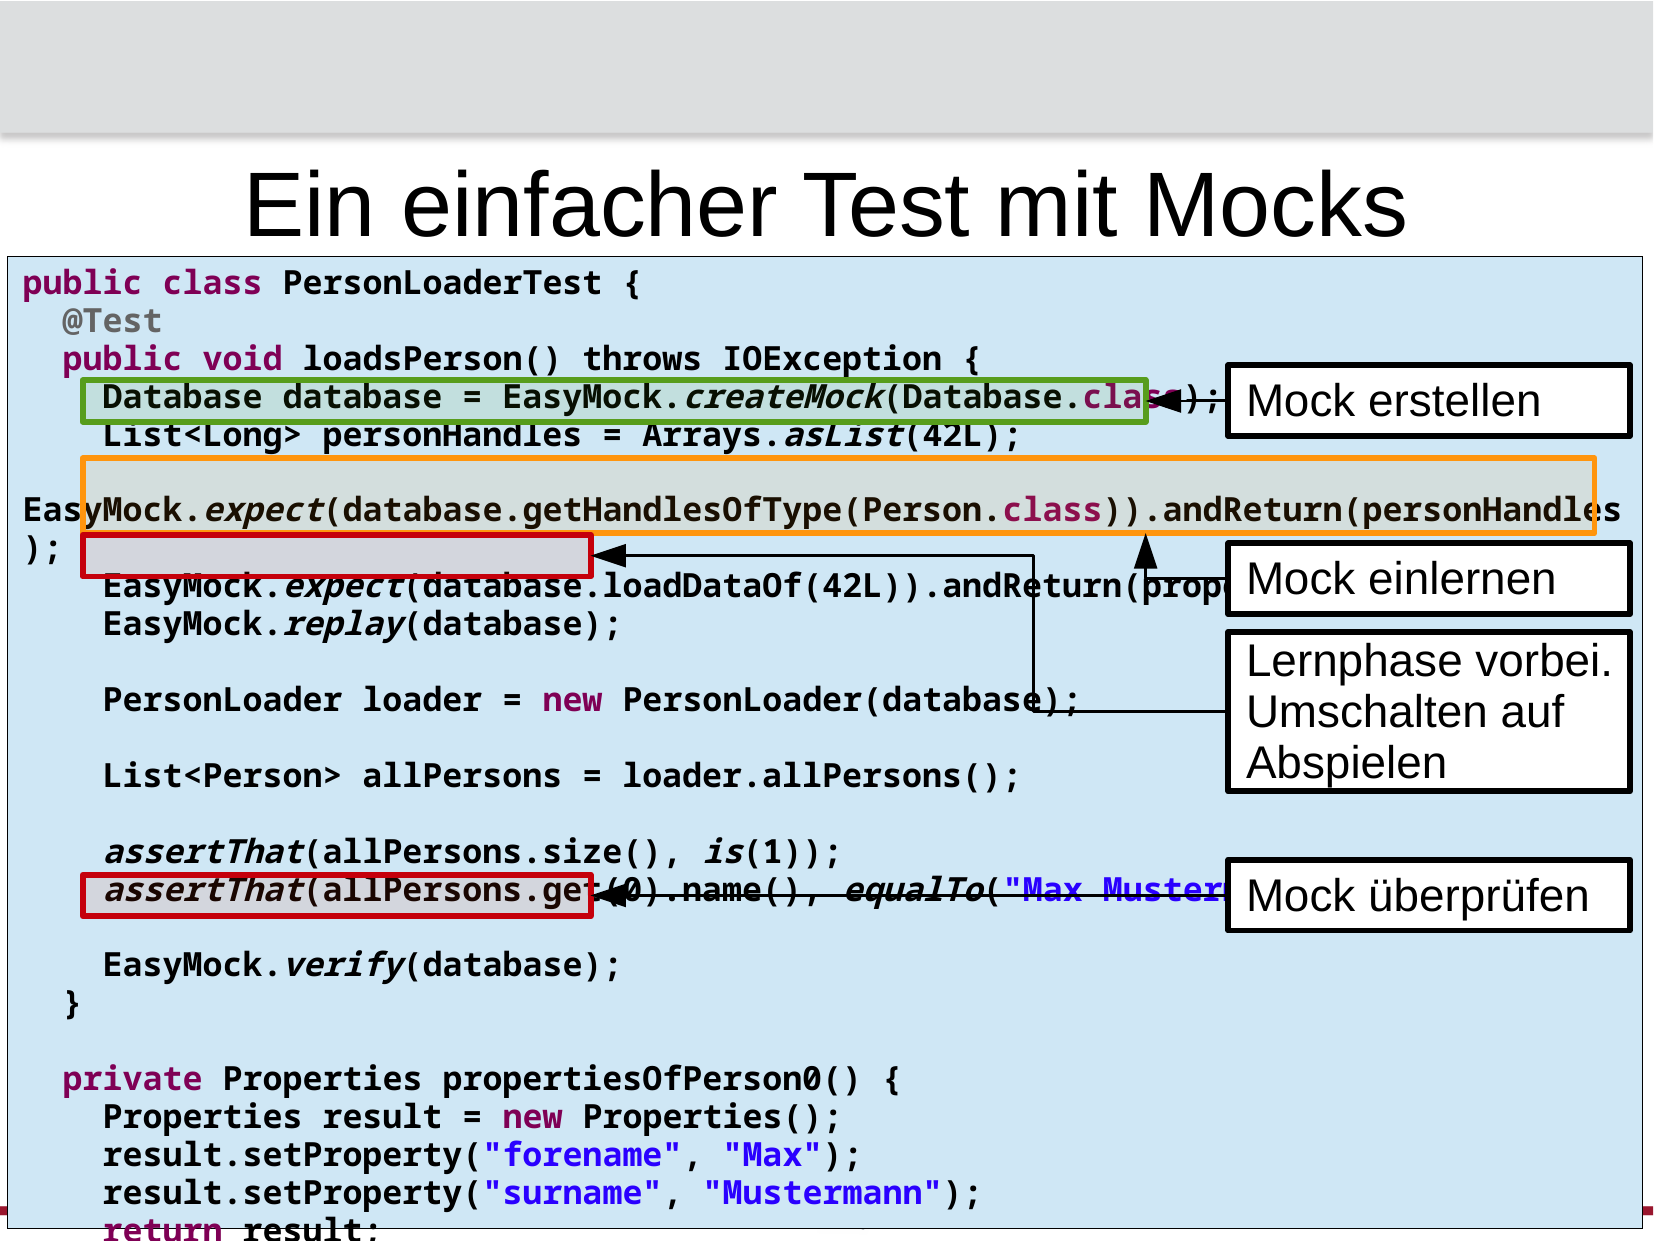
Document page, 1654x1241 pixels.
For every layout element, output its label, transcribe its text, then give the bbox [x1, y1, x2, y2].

picture [320, 1229, 330, 1237]
text_box Mock erstellen [1228, 365, 1630, 436]
picture [209, 1229, 215, 1237]
picture [335, 1229, 348, 1237]
picture [268, 1229, 294, 1237]
picture [309, 1229, 315, 1237]
picture [220, 1229, 248, 1237]
text_box public class PersonLoaderTest { @Test public void loadsPerson() throws IOException { Database database = EasyMock.createMock(Database.class); List<Long> personHandles = Arrays.asList(42L); EasyMock.expect(database.getHandlesOfType(Person.class)).andReturn(personHandles); EasyMock.expect(database.loadDataOf(42L)).andReturn(propertiesOfPerson0()); EasyMock.replay(database); PersonLoader loader = new PersonLoader(database); List<Person> allPersons = loader.allPersons(); assertThat(allPersons.size(), is(1)); assertThat(allPersons.get(0).name(), equalTo("Max Mustermann")); EasyMock.verify(database); } private Properties propertiesOfPerson0() { Properties result = new Properties(); result.setProperty("forename", "Max"); result.setProperty("surname", "Mustermann"); return result; } [7, 256, 1643, 1229]
picture [169, 1229, 175, 1237]
picture [290, 1229, 304, 1237]
picture [253, 1229, 264, 1237]
text_box [82, 458, 1595, 577]
picture [0, 1, 1654, 1237]
picture [180, 1229, 188, 1237]
text_box [82, 874, 591, 917]
title Ein einfacher Test mit Mocks [82, 147, 1571, 256]
picture [128, 1229, 148, 1237]
text_box Mock einlernen [1228, 543, 1630, 615]
text_box Lernphase vorbei. Umschalten auf Abspielen [1228, 631, 1630, 792]
text_box [82, 380, 1146, 422]
picture [153, 1229, 164, 1237]
picture [113, 1229, 124, 1237]
picture [193, 1229, 204, 1237]
text_box Mock überprüfen [1228, 859, 1630, 931]
